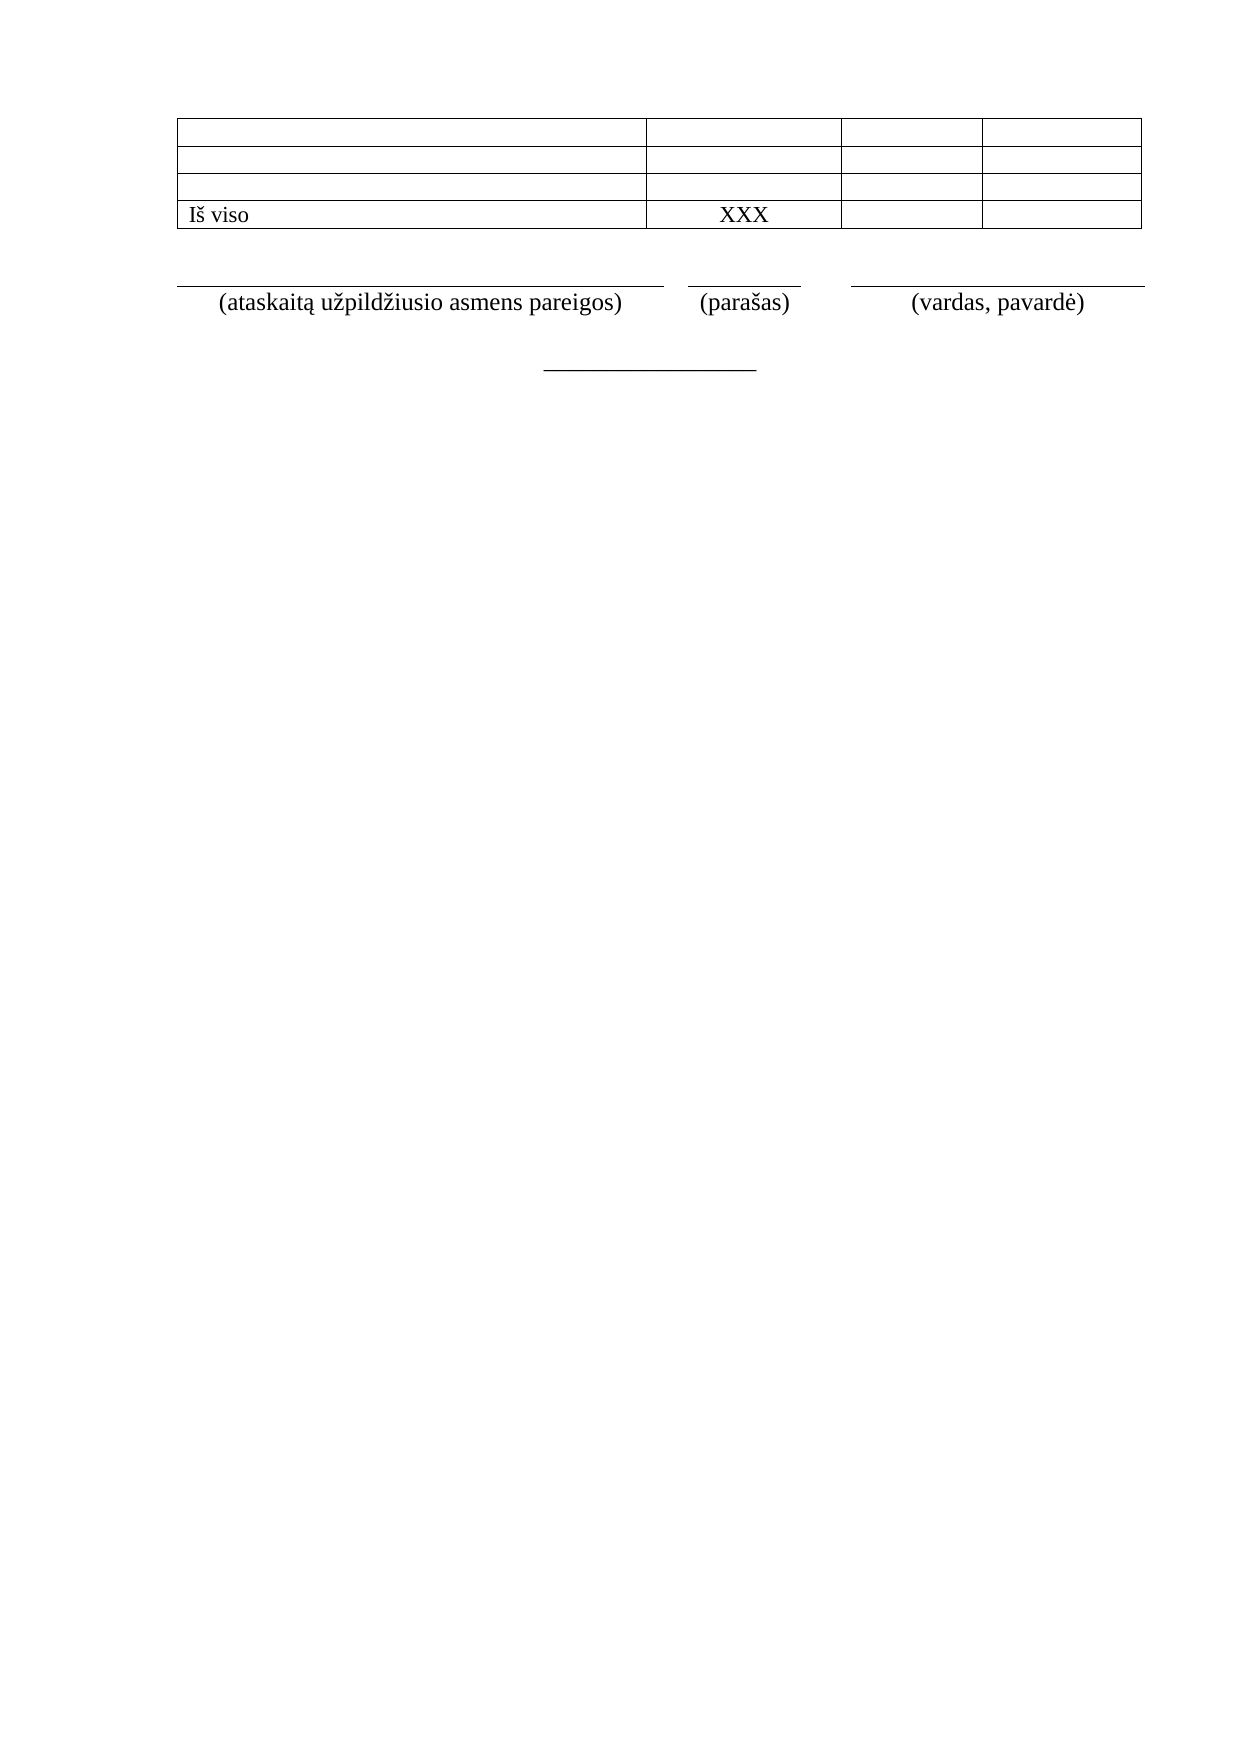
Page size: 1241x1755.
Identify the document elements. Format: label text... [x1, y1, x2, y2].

table_cell [983, 201, 1141, 228]
table_cell [647, 174, 841, 200]
table_cell [178, 119, 646, 146]
table_header (parašas) [688, 287, 801, 316]
table_cell [983, 147, 1141, 173]
table_cell [983, 174, 1141, 200]
table_cell [842, 174, 982, 200]
table_header (ataskaitą užpildžiusio asmens pareigos) [177, 287, 663, 316]
table_cell Iš viso [178, 201, 646, 228]
table_header [664, 286, 688, 316]
table_cell [983, 119, 1141, 146]
table_cell [647, 119, 841, 146]
table_cell [647, 147, 841, 173]
text _________________ [177, 345, 1122, 373]
table_cell [842, 147, 982, 173]
table_header [801, 286, 851, 316]
table_cell XXX [647, 201, 841, 228]
table_cell [842, 119, 982, 146]
table_header (vardas, pavardė) [851, 287, 1144, 316]
table_cell [178, 147, 646, 173]
table_cell [178, 174, 646, 200]
table_cell [842, 201, 982, 228]
